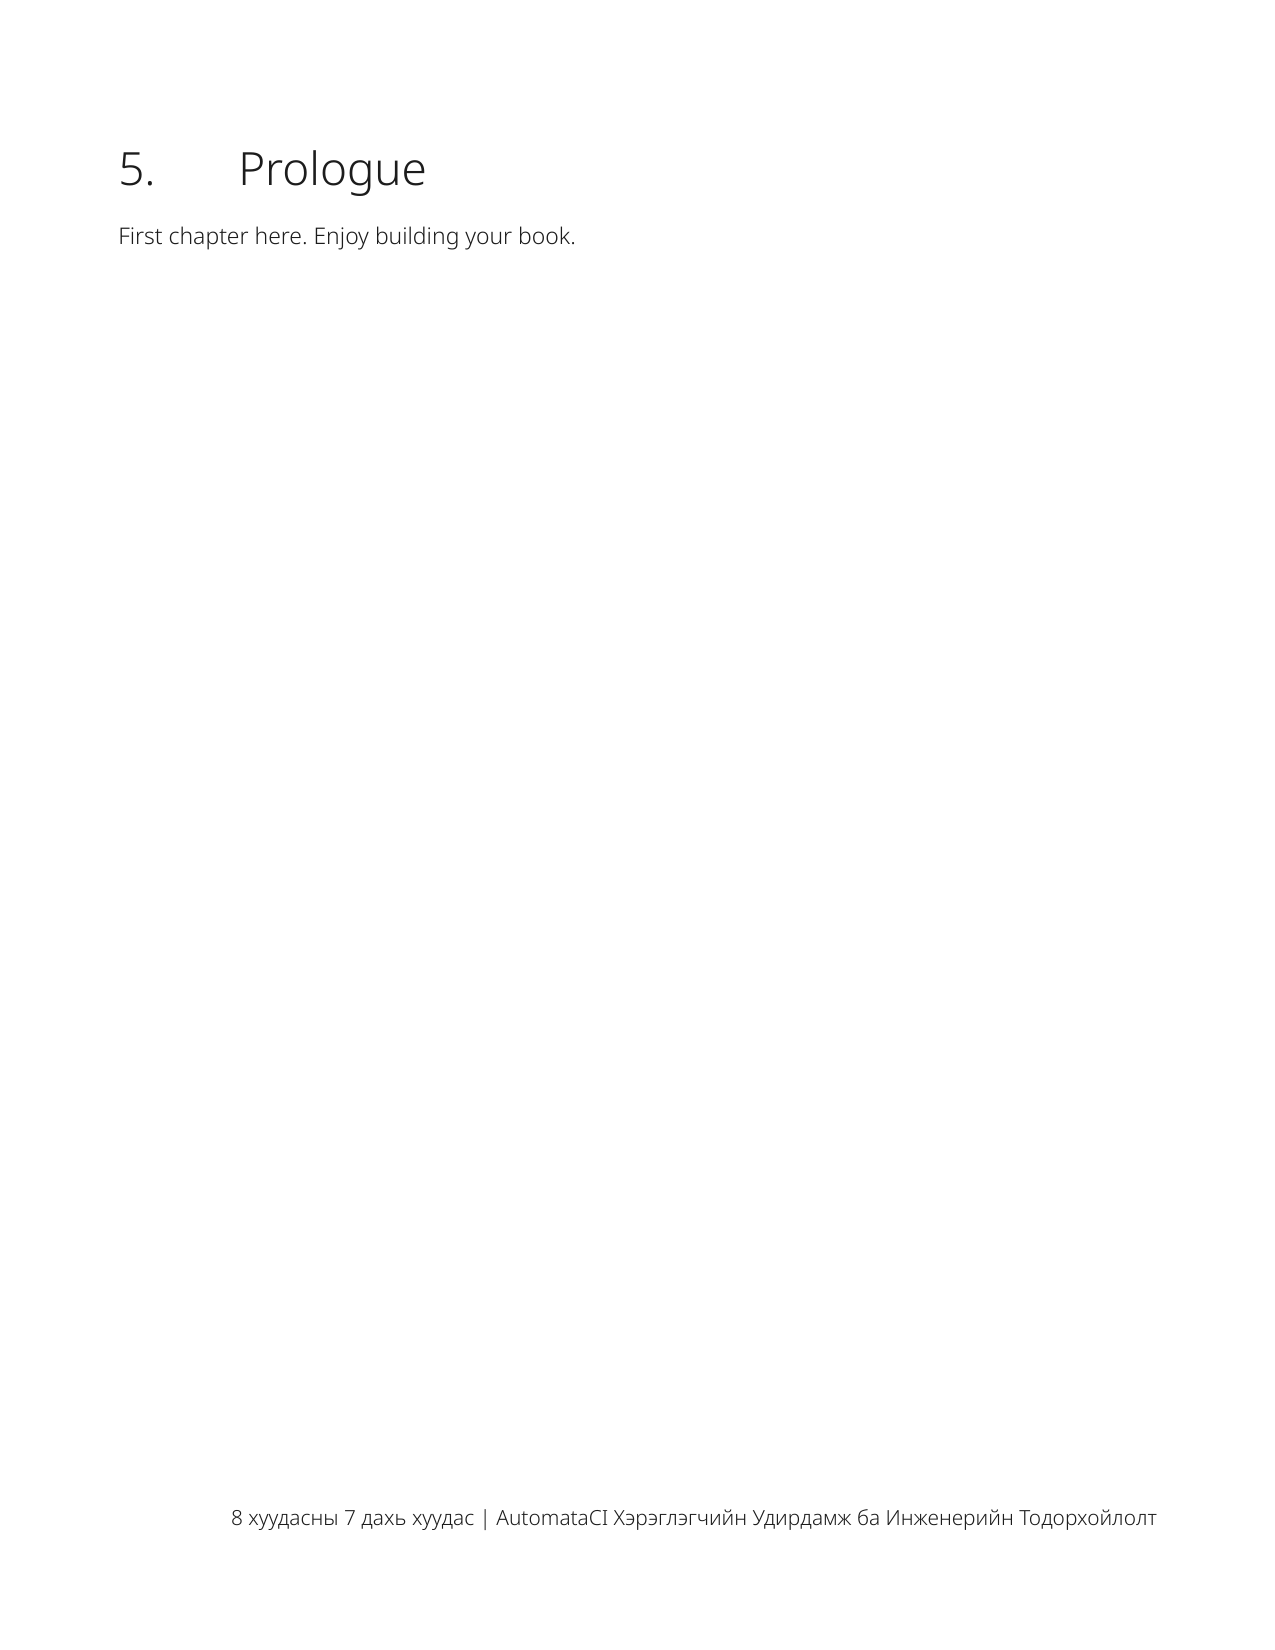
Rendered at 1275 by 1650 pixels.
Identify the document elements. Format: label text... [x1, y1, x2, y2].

text First chapter here. Enjoy building your book. [118, 220, 1157, 251]
subtitle Prologue [118, 136, 1157, 198]
